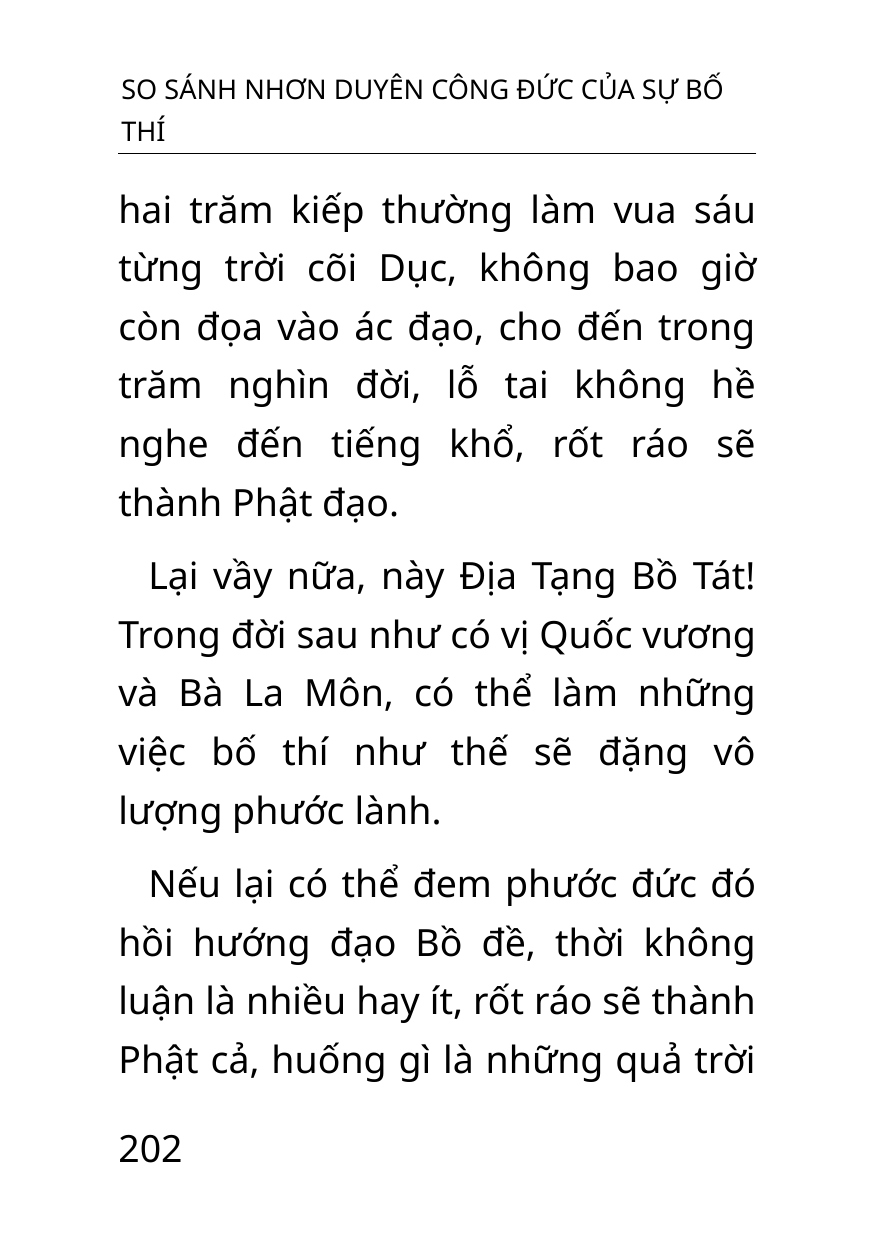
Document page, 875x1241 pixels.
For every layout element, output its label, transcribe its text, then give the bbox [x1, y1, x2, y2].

text hai trăm kiếp thường làm vua sáu từng trời cõi Dục, không bao giờ còn đọa vào ác đạo, cho đến trong trăm nghìn đời, lỗ tai không hề nghe đến tiếng khổ, rốt ráo sẽ thành Phật đạo. [118, 183, 756, 527]
text Lại vầy nữa, này Địa Tạng Bồ Tát! Trong đời sau như có vị Quốc vương và Bà La Môn, có thể làm những việc bố thí như thế sẽ đặng vô lượng phước lành. [118, 549, 756, 835]
text Nếu lại có thể đem phước đức đó hồi hướng đạo Bồ đề, thời không luận là nhiều hay ít, rốt ráo sẽ thành Phật cả, huống gì là những quả trời [118, 857, 756, 1084]
